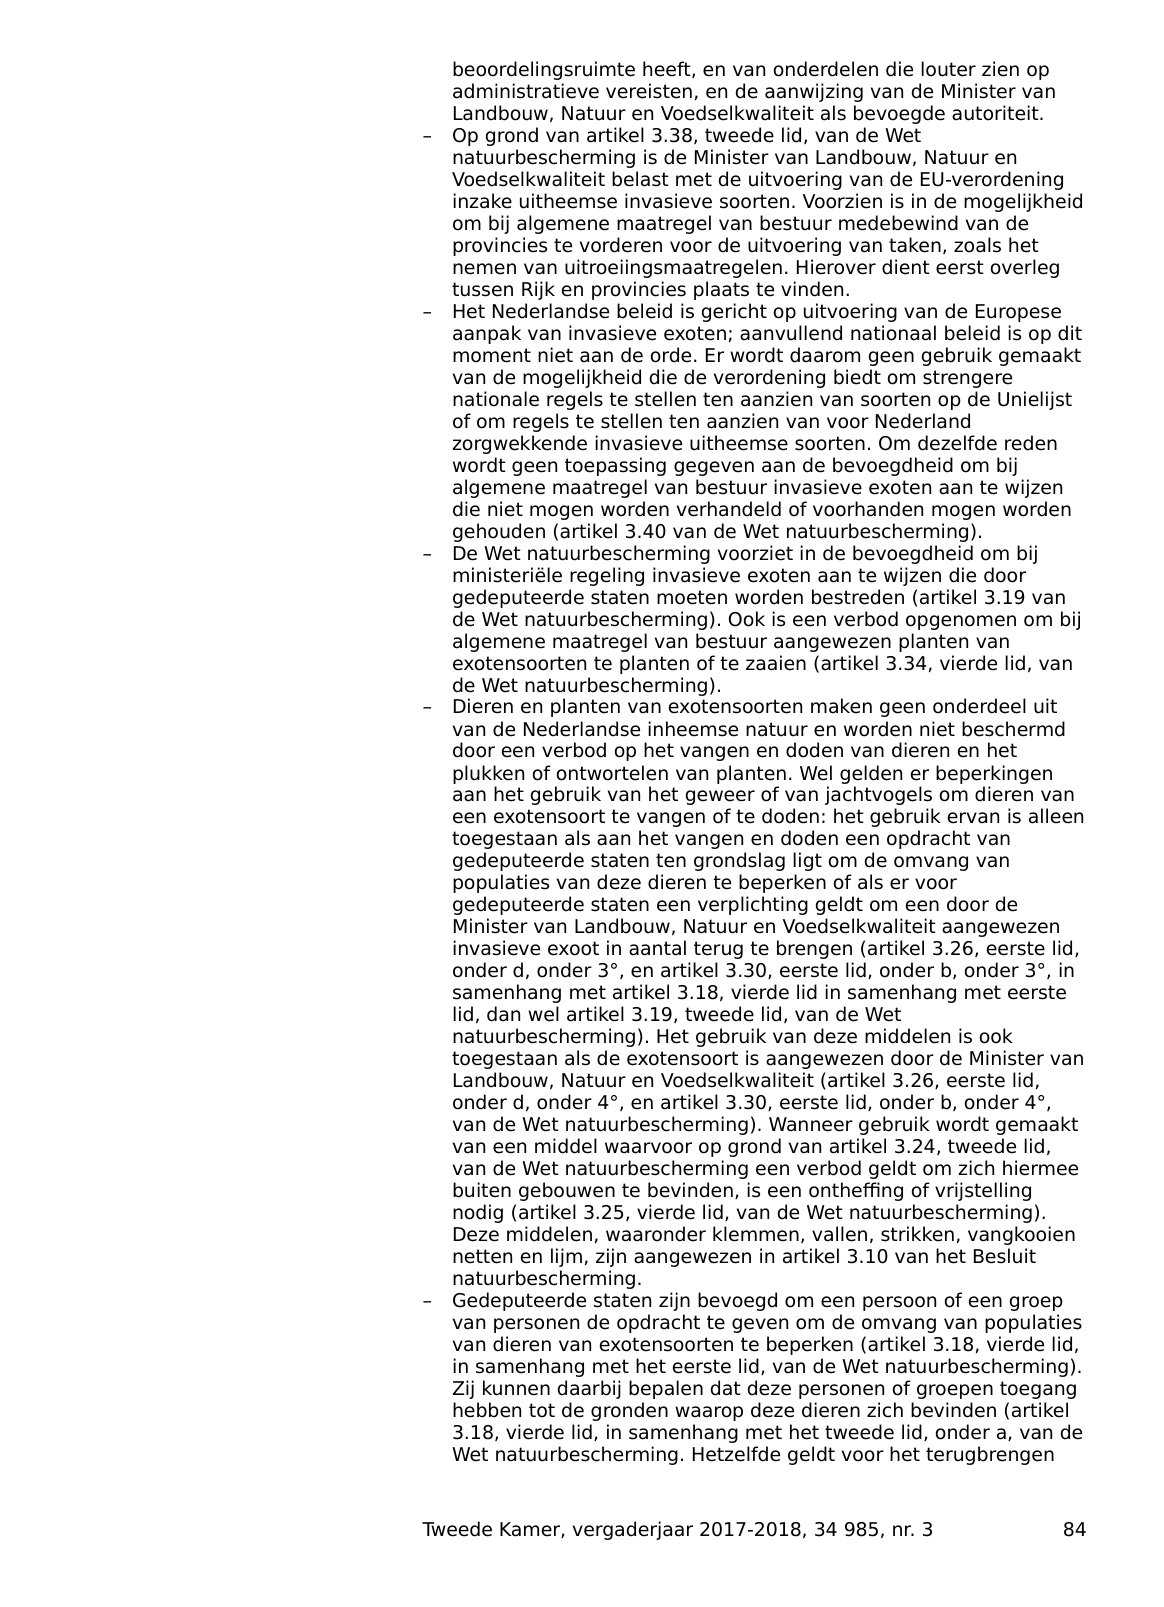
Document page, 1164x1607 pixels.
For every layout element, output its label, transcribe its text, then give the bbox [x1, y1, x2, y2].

text beoordelingsruimte heeft, en van onderdelen die louter zien op administratieve vereisten, en de aanwijzing van de Minister van Landbouw, Natuur en Voedselkwaliteit als bevoegde autoriteit. [422, 59, 1087, 125]
text – Gedeputeerde staten zijn bevoegd om een persoon of een groep van personen de opdracht te geven om de omvang van populaties van dieren van exotensoorten te beperken (artikel 3.18, vierde lid, in samenhang met het eerste lid, van de Wet natuurbescherming). Zij kunnen daarbij bepalen dat deze personen of groepen toegang hebben tot de gronden waarop deze dieren zich bevinden (artikel 3.18, vierde lid, in samenhang met het tweede lid, onder a, van de Wet natuurbescherming. Hetzelfde geldt voor het terugbrengen [422, 1290, 1087, 1466]
text – Dieren en planten van exotensoorten maken geen onderdeel uit van de Nederlandse inheemse natuur en worden niet beschermd door een verbod op het vangen en doden van dieren en het plukken of ontwortelen van planten. Wel gelden er beperkingen aan het gebruik van het geweer of van jachtvogels om dieren van een exotensoort te vangen of te doden: het gebruik ervan is alleen toegestaan als aan het vangen en doden een opdracht van gedeputeerde staten ten grondslag ligt om de omvang van populaties van deze dieren te beperken of als er voor gedeputeerde staten een verplichting geldt om een door de Minister van Landbouw, Natuur en Voedselkwaliteit aangewezen invasieve exoot in aantal terug te brengen (artikel 3.26, eerste lid, onder d, onder 3°, en artikel 3.30, eerste lid, onder b, onder 3°, in samenhang met artikel 3.18, vierde lid in samenhang met eerste lid, dan wel artikel 3.19, tweede lid, van de Wet natuurbescherming). Het gebruik van deze middelen is ook toegestaan als de exotensoort is aangewezen door de Minister van Landbouw, Natuur en Voedselkwaliteit (artikel 3.26, eerste lid, onder d, onder 4°, en artikel 3.30, eerste lid, onder b, onder 4°, van de Wet natuurbescherming). Wanneer gebruik wordt gemaakt van een middel waarvoor op grond van artikel 3.24, tweede lid, van de Wet natuurbescherming een verbod geldt om zich hiermee buiten gebouwen te bevinden, is een ontheffing of vrijstelling nodig (artikel 3.25, vierde lid, van de Wet natuurbescherming). Deze middelen, waaronder klemmen, vallen, strikken, vangkooien netten en lijm, zijn aangewezen in artikel 3.10 van het Besluit natuurbescherming. [422, 696, 1087, 1290]
text – Het Nederlandse beleid is gericht op uitvoering van de Europese aanpak van invasieve exoten; aanvullend nationaal beleid is op dit moment niet aan de orde. Er wordt daarom geen gebruik gemaakt van de mogelijkheid die de verordening biedt om strengere nationale regels te stellen ten aanzien van soorten op de Unielijst of om regels te stellen ten aanzien van voor Nederland zorgwekkende invasieve uitheemse soorten. Om dezelfde reden wordt geen toepassing gegeven aan de bevoegdheid om bij algemene maatregel van bestuur invasieve exoten aan te wijzen die niet mogen worden verhandeld of voorhanden mogen worden gehouden (artikel 3.40 van de Wet natuurbescherming). [422, 301, 1087, 543]
text – Op grond van artikel 3.38, tweede lid, van de Wet natuurbescherming is de Minister van Landbouw, Natuur en Voedselkwaliteit belast met de uitvoering van de EU-verordening inzake uitheemse invasieve soorten. Voorzien is in de mogelijkheid om bij algemene maatregel van bestuur medebewind van de provincies te vorderen voor de uitvoering van taken, zoals het nemen van uitroeiingsmaatregelen. Hierover dient eerst overleg tussen Rijk en provincies plaats te vinden. [422, 125, 1087, 301]
text – De Wet natuurbescherming voorziet in de bevoegdheid om bij ministeriële regeling invasieve exoten aan te wijzen die door gedeputeerde staten moeten worden bestreden (artikel 3.19 van de Wet natuurbescherming). Ook is een verbod opgenomen om bij algemene maatregel van bestuur aangewezen planten van exotensoorten te planten of te zaaien (artikel 3.34, vierde lid, van de Wet natuurbescherming). [422, 543, 1087, 696]
